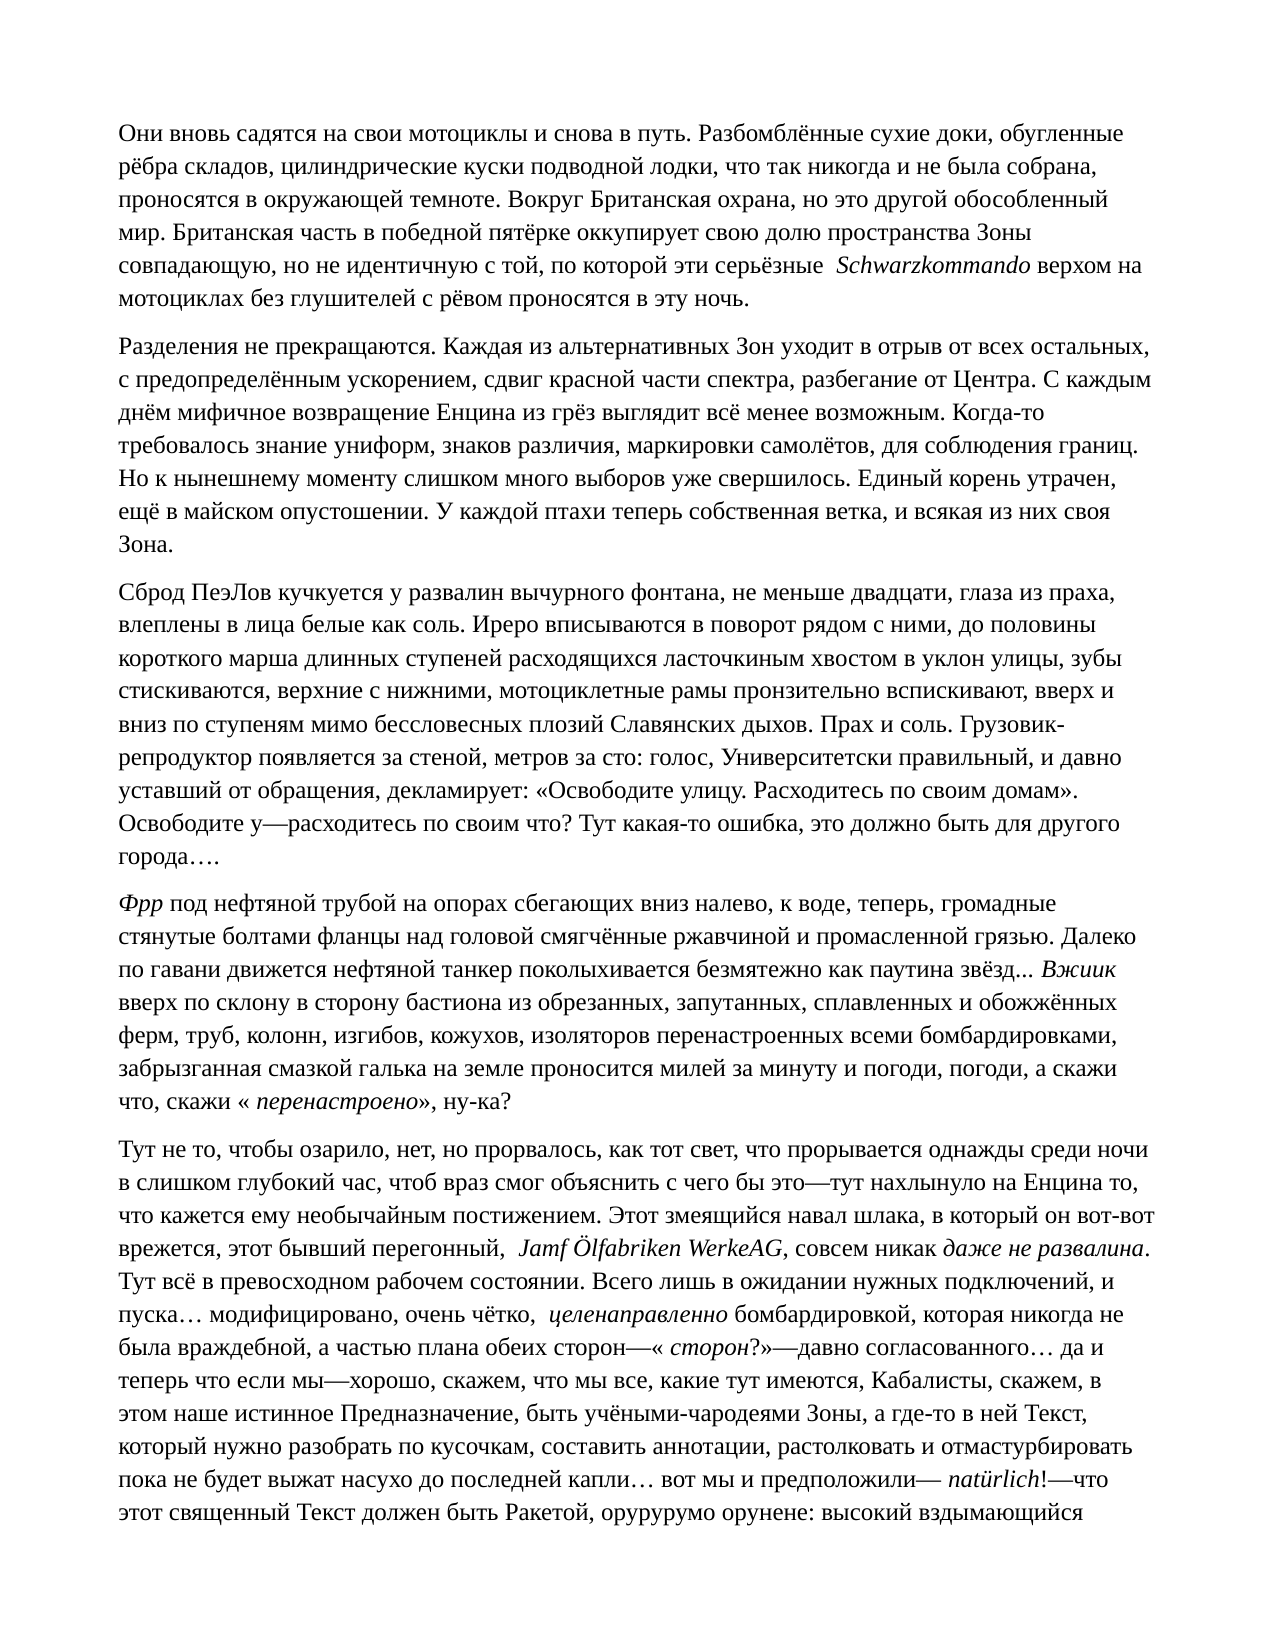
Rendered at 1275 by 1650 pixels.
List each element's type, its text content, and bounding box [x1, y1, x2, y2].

text Фрр под нефтяной трубой на опорах сбегающих вниз налево, к воде, теперь, громадные стянутые болтами фланцы над головой смягчённые ржавчиной и промасленной грязью. Далеко по гавани движется нефтяной танкер поколыхивается безмятежно как паутина звёзд... Вжиик вверх по склону в сторону бастиона из обрезанных, запутанных, сплавленных и обожжённых ферм, труб, колонн, изгибов, кожухов, изоляторов перенастроенных всеми бомбардировками, забрызганная смазкой галька на земле проносится милей за минуту и погоди, погоди, а скажи что, скажи « перенастроено», ну-ка? [118, 888, 1157, 1115]
text Сброд ПеэЛов кучкуется у развалин вычурного фонтана, не меньше двадцати, глаза из праха, влеплены в лица белые как соль. Иреро вписываются в поворот рядом с ними, до половины короткого марша длинных ступеней расходящихся ласточкиным хвостом в уклон улицы, зубы стискиваются, верхние с нижними, мотоциклетные рамы пронзительно вспискивают, вверх и вниз по ступеням мимо бессловесных плозий Славянских дыхов. Прах и соль. Грузовик-репродуктор появляется за стеной, метров за сто: голос, Университетски правильный, и давно уставший от обращения, декламирует: «Освободите улицу. Расходитесь по своим домам». Освободите у—расходитесь по своим что? Тут какая-то ошибка, это должно быть для другого города…. [118, 577, 1157, 869]
text Они вновь садятся на свои мотоциклы и снова в путь. Разбомблённые сухие доки, обугленные рёбра складов, цилиндрические куски подводной лодки, что так никогда и не была собрана, проносятся в окружающей темноте. Вокруг Британская охрана, но это другой обособленный мир. Британская часть в победной пятёрке оккупирует свою долю пространства Зоны совпадающую, но не идентичную с той, по которой эти серьёзные Schwarzkommando верхом на мотоциклах без глушителей с рёвом проносятся в эту ночь. [118, 118, 1157, 312]
text Тут не то, чтобы озарило, нет, но прорвалось, как тот свет, что прорывается однажды среди ночи в слишком глубокий час, чтоб враз смог объяснить с чего бы это—тут нахлынуло на Енцина то, что кажется ему необычайным постижением. Этот змеящийся навал шлака, в который он вот-вот врежется, этот бывший перегонный, Jamf Ölfabriken WerkeAG, совсем никак даже не развалина. Тут всё в превосходном рабочем состоянии. Всего лишь в ожидании нужных подключений, и пуска… модифицировано, очень чётко, целенаправленно бомбардировкой, которая никогда не была враждебной, а частью плана обеих сторон—« сторон?»—давно согласованного… да и теперь что если мы—хорошо, скажем, что мы все, какие тут имеются, Кабалисты, скажем, в этом наше истинное Предназначение, быть учёными-чародеями Зоны, а где-то в ней Текст, который нужно разобрать по кусочкам, составить аннотации, растолковать и отмастурбировать пока не будет выжат насухо до последней капли… вот мы и предположили— natürlich!—что этот священный Текст должен быть Ракетой, орурурумо орунене: высокий вздымающийся [118, 1134, 1157, 1526]
text Разделения не прекращаются. Каждая из альтернативных Зон уходит в отрыв от всех остальных, с предопределённым ускорением, сдвиг красной части спектра, разбегание от Центра. С каждым днём мифичное возвращение Енцина из грёз выглядит всё менее возможным. Когда-то требовалось знание униформ, знаков различия, маркировки самолётов, для соблюдения границ. Но к нынешнему моменту слишком много выборов уже свершилось. Единый корень утрачен, ещё в майском опустошении. У каждой птахи теперь собственная ветка, и всякая из них своя Зона. [118, 331, 1157, 558]
